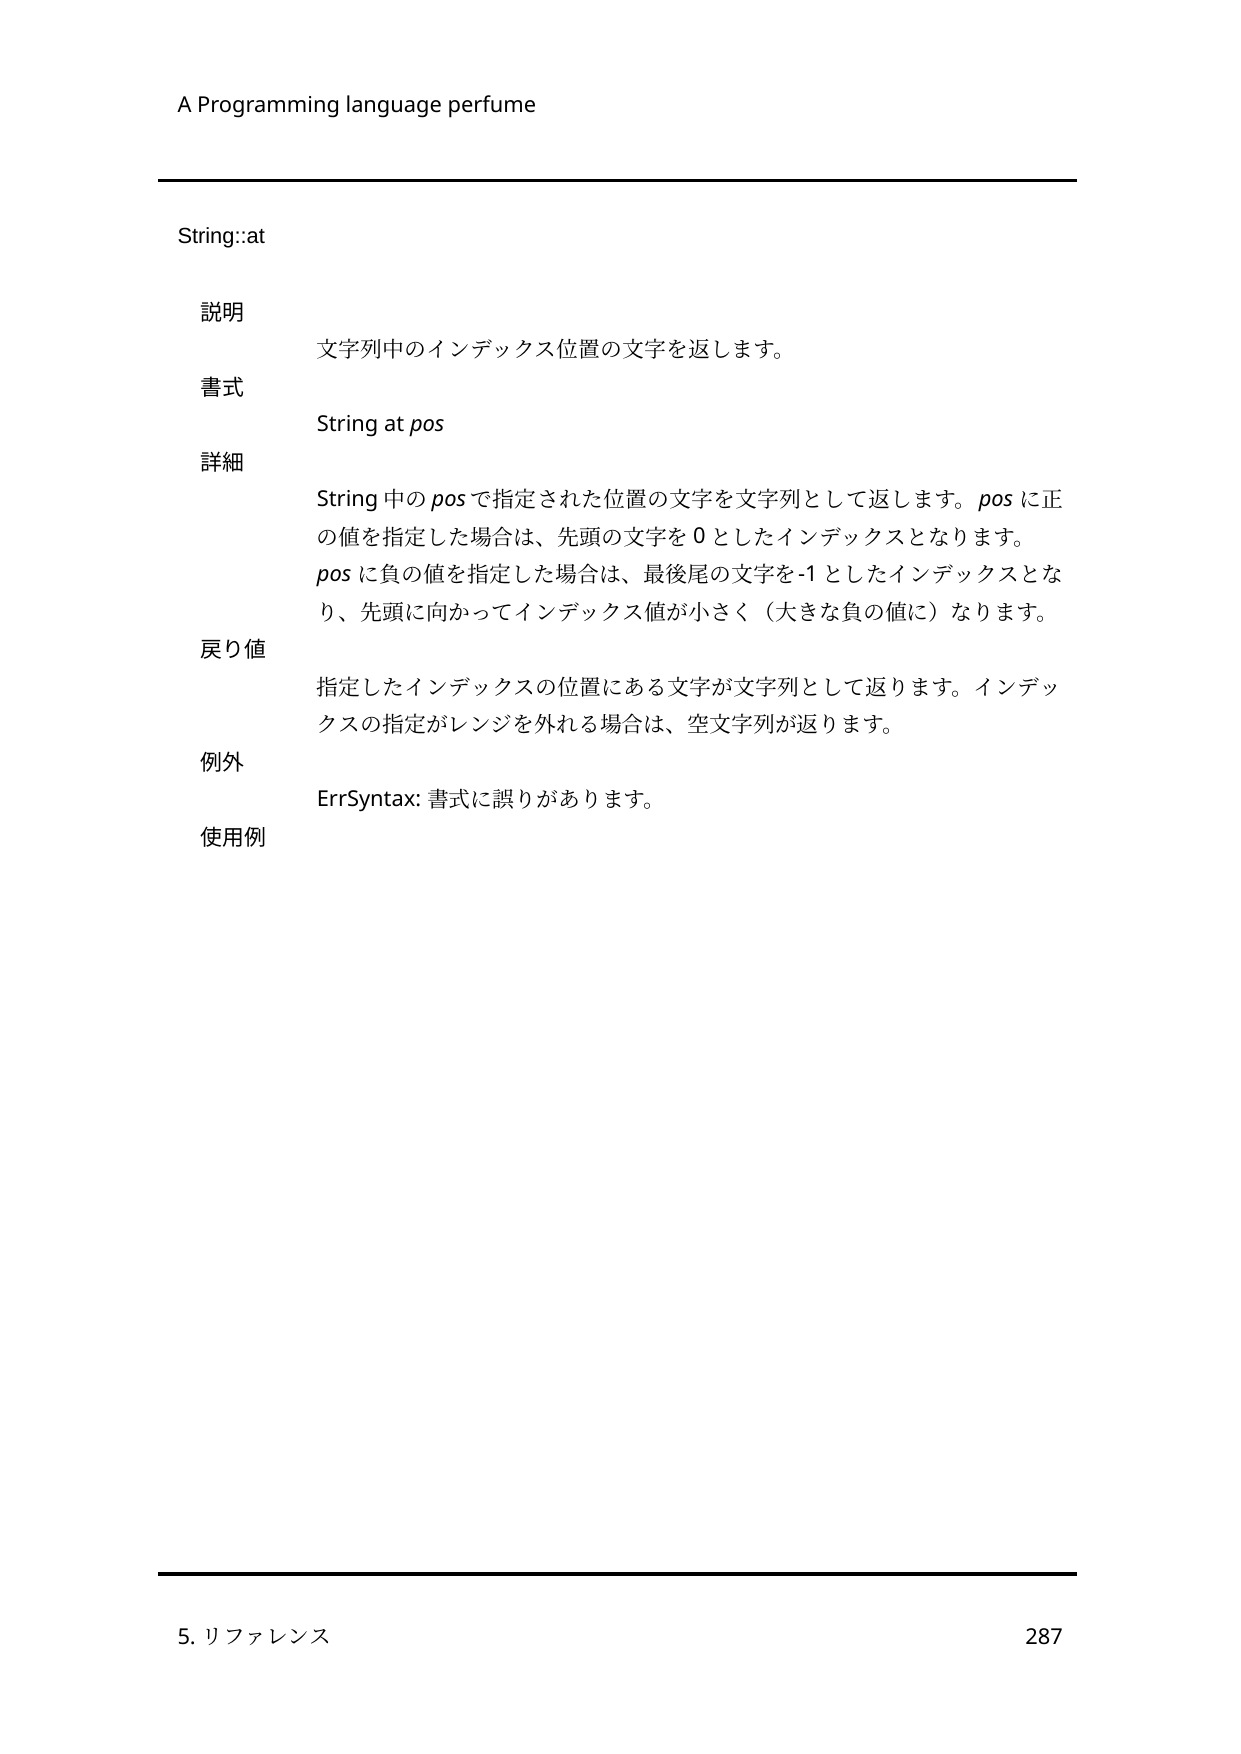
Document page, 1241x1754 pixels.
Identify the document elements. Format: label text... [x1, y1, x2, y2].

subtitle String::at [177, 217, 1063, 254]
table_cell String中のposで指定された位置の文字を文字列として返します。pos に正の値を指定した場合は、先頭の文字を0としたインデックスとなります。 pos に負の値を指定した場合は、最後尾の文字を-1としたインデックスとなり、先頭に向かってインデックス値が小さく（大きな負の値に）なります。 [317, 442, 1063, 629]
table_cell 指定したインデックスの位置にある文字が文字列として返ります。インデックスの指定がレンジを外れる場合は、空文字列が返ります。 [317, 629, 1063, 742]
table_cell 例外 [200, 742, 317, 817]
table_cell ErrSyntax: 書式に誤りがあります。 [317, 742, 1063, 817]
table_cell String at pos [317, 367, 1063, 442]
table_cell 使用例 [200, 817, 317, 854]
table_header 文字列中のインデックス位置の文字を返します。 [317, 292, 1063, 367]
table_cell 詳細 [200, 442, 317, 629]
table_cell 書式 [200, 367, 317, 442]
table_cell [317, 817, 1063, 854]
table_header 説明 [200, 292, 317, 367]
table_cell 戻り値 [200, 629, 317, 742]
